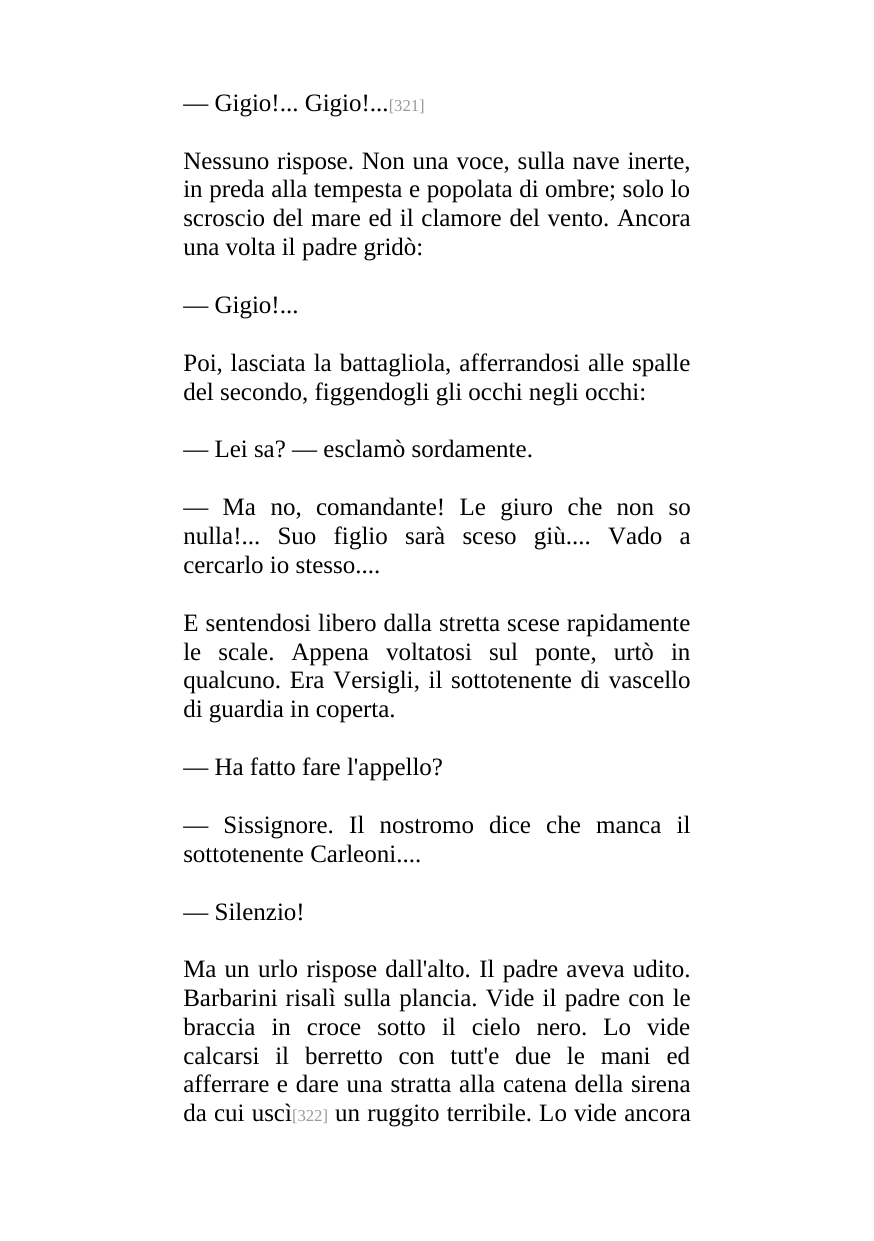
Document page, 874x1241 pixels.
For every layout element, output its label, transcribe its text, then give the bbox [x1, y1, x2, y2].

text Ma un urlo rispose dall'alto. Il padre aveva udito. Barbarini risalì sulla plancia. Vide il padre con le braccia in croce sotto il cielo nero. Lo vide calcarsi il berretto con tutt'e due le mani ed afferrare e dare una stratta alla catena della sirena da cui uscì[322] un ruggito terribile. Lo vide ancora [183, 954, 691, 1127]
text — Silenzio! [183, 897, 691, 925]
text — Gigio!... Gigio!...[321] [183, 88, 691, 117]
text E sentendosi libero dalla stretta scese rapidamente le scale. Appena voltatosi sul ponte, urtò in qualcuno. Era Versigli, il sottotenente di vascello di guardia in coperta. [183, 608, 691, 723]
text — Ha fatto fare l'appello? [183, 752, 691, 781]
text — Ma no, comandante! Le giuro che non so nulla!... Suo figlio sarà sceso giù.... Vado a cercarlo io stesso.... [183, 492, 691, 579]
text — Sissignore. Il nostromo dice che manca il sottotenente Carleoni.... [183, 810, 691, 867]
text Nessuno rispose. Non una voce, sulla nave inerte, in preda alla tempesta e popolata di ombre; solo lo scroscio del mare ed il clamore del vento. Ancora una volta il padre gridò: [183, 146, 691, 261]
text — Gigio!... [183, 290, 691, 319]
text Poi, lasciata la battagliola, afferrandosi alle spalle del secondo, figgendogli gli occhi negli occhi: [183, 348, 691, 405]
text — Lei sa? — esclamò sordamente. [183, 434, 691, 463]
